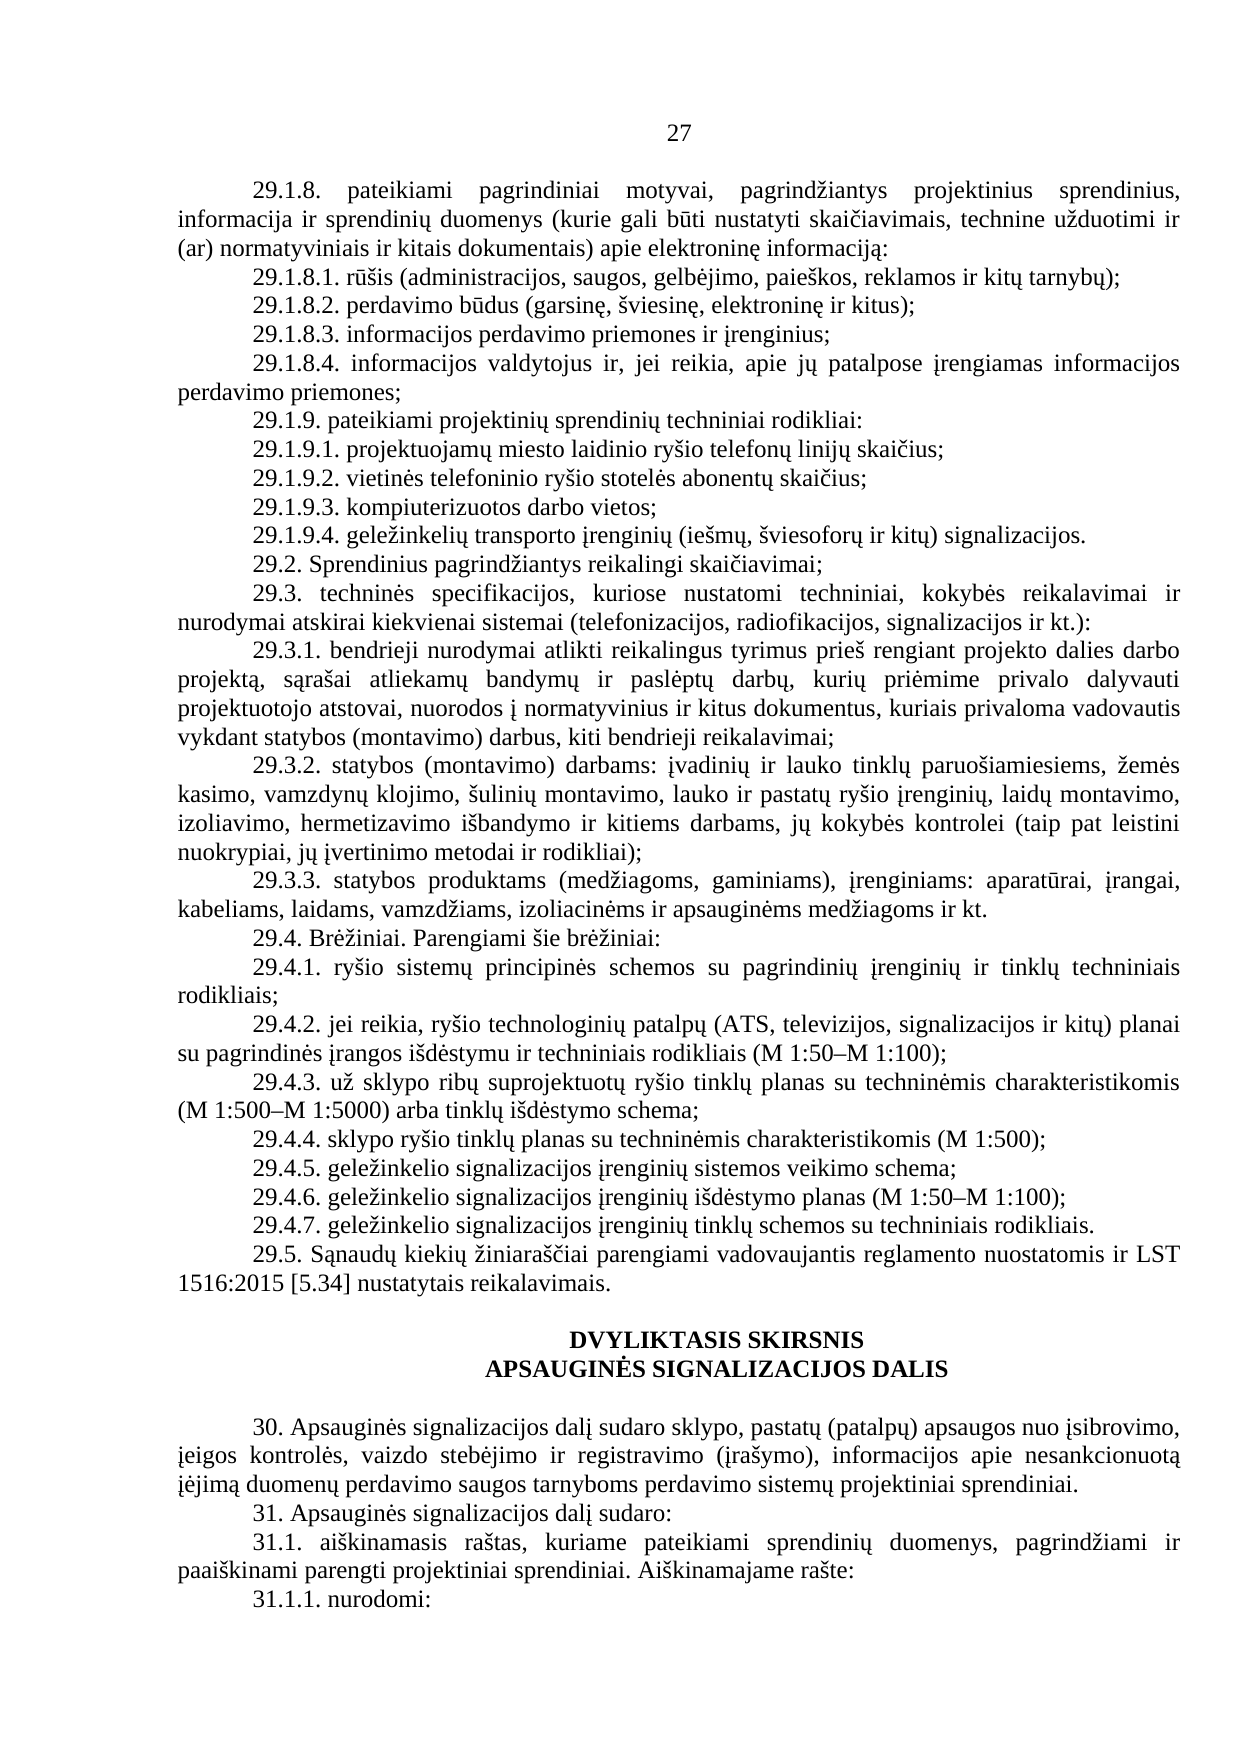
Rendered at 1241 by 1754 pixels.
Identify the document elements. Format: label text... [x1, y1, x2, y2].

text 29.4.7. geležinkelio signalizacijos įrenginių tinklų schemos su techniniais rodikliais. [177, 1211, 1181, 1239]
text DVYLIKTASIS SKIRSNIS [177, 1326, 1181, 1354]
text 29.4. Brėžiniai. Parengiami šie brėžiniai: [177, 923, 1181, 952]
text 29.1.8.3. informacijos perdavimo priemones ir įrenginius; [177, 319, 1181, 348]
text 29.4.3. už sklypo ribų suprojektuotų ryšio tinklų planas su techninėmis charakteristikomis (M 1:500–M 1:5000) arba tinklų išdėstymo schema; [177, 1067, 1181, 1124]
text 31.1. aiškinamasis raštas, kuriame pateikiami sprendinių duomenys, pagrindžiami ir paaiškinami parengti projektiniai sprendiniai. Aiškinamajame rašte: [177, 1527, 1181, 1584]
text 29.4.6. geležinkelio signalizacijos įrenginių išdėstymo planas (M 1:50–M 1:100); [177, 1182, 1181, 1211]
text 29.1.9. pateikiami projektinių sprendinių techniniai rodikliai: [177, 406, 1181, 434]
text 29.5. Sąnaudų kiekių žiniaraščiai parengiami vadovaujantis reglamento nuostatomis ir LST 1516:2015 [5.34] nustatytais reikalavimais. [177, 1239, 1181, 1297]
text 29.3.1. bendrieji nurodymai atlikti reikalingus tyrimus prieš rengiant projekto dalies darbo projektą, sąrašai atliekamų bandymų ir paslėptų darbų, kurių priėmime privalo dalyvauti projektuotojo atstovai, nuorodos į normatyvinius ir kitus dokumentus, kuriais privaloma vadovautis vykdant statybos (montavimo) darbus, kiti bendrieji reikalavimai; [177, 636, 1181, 751]
text 29.1.8.1. rūšis (administracijos, saugos, gelbėjimo, paieškos, reklamos ir kitų tarnybų); [177, 262, 1181, 291]
text 29.3. techninės specifikacijos, kuriose nustatomi techniniai, kokybės reikalavimai ir nurodymai atskirai kiekvienai sistemai (telefonizacijos, radiofikacijos, signalizacijos ir kt.): [177, 578, 1181, 636]
text 29.4.1. ryšio sistemų principinės schemos su pagrindinių įrenginių ir tinklų techniniais rodikliais; [177, 952, 1181, 1009]
text 31. Apsauginės signalizacijos dalį sudaro: [177, 1498, 1181, 1527]
text 29.1.9.3. kompiuterizuotos darbo vietos; [177, 492, 1181, 521]
text APSAUGINĖS SIGNALIZACIJOS DALIS [177, 1354, 1181, 1383]
text 29.1.8.2. perdavimo būdus (garsinę, šviesinę, elektroninę ir kitus); [177, 291, 1181, 319]
text 29.3.3. statybos produktams (medžiagoms, gaminiams), įrenginiams: aparatūrai, įrangai, kabeliams, laidams, vamzdžiams, izoliacinėms ir apsauginėms medžiagoms ir kt. [177, 866, 1181, 923]
text 29.4.4. sklypo ryšio tinklų planas su techninėmis charakteristikomis (M 1:500); [177, 1124, 1181, 1153]
text 29.4.5. geležinkelio signalizacijos įrenginių sistemos veikimo schema; [177, 1153, 1181, 1182]
text 31.1.1. nurodomi: [177, 1584, 1181, 1613]
text 29.1.9.1. projektuojamų miesto laidinio ryšio telefonų linijų skaičius; [177, 434, 1181, 463]
text 29.1.9.4. geležinkelių transporto įrenginių (iešmų, šviesoforų ir kitų) signalizacijos. [177, 521, 1181, 549]
text 29.1.8. pateikiami pagrindiniai motyvai, pagrindžiantys projektinius sprendinius, informacija ir sprendinių duomenys (kurie gali būti nustatyti skaičiavimais, technine užduotimi ir (ar) normatyviniais ir kitais dokumentais) apie elektroninę informaciją: [177, 176, 1181, 262]
text 29.1.9.2. vietinės telefoninio ryšio stotelės abonentų skaičius; [177, 463, 1181, 492]
text 30. Apsauginės signalizacijos dalį sudaro sklypo, pastatų (patalpų) apsaugos nuo įsibrovimo, įeigos kontrolės, vaizdo stebėjimo ir registravimo (įrašymo), informacijos apie nesankcionuotą įėjimą duomenų perdavimo saugos tarnyboms perdavimo sistemų projektiniai sprendiniai. [177, 1412, 1181, 1498]
text 29.1.8.4. informacijos valdytojus ir, jei reikia, apie jų patalpose įrengiamas informacijos perdavimo priemones; [177, 348, 1181, 406]
text 29.4.2. jei reikia, ryšio technologinių patalpų (ATS, televizijos, signalizacijos ir kitų) planai su pagrindinės įrangos išdėstymu ir techniniais rodikliais (M 1:50–M 1:100); [177, 1009, 1181, 1067]
text 29.3.2. statybos (montavimo) darbams: įvadinių ir lauko tinklų paruošiamiesiems, žemės kasimo, vamzdynų klojimo, šulinių montavimo, lauko ir pastatų ryšio įrenginių, laidų montavimo, izoliavimo, hermetizavimo išbandymo ir kitiems darbams, jų kokybės kontrolei (taip pat leistini nuokrypiai, jų įvertinimo metodai ir rodikliai); [177, 751, 1181, 866]
text 29.2. Sprendinius pagrindžiantys reikalingi skaičiavimai; [177, 549, 1181, 578]
